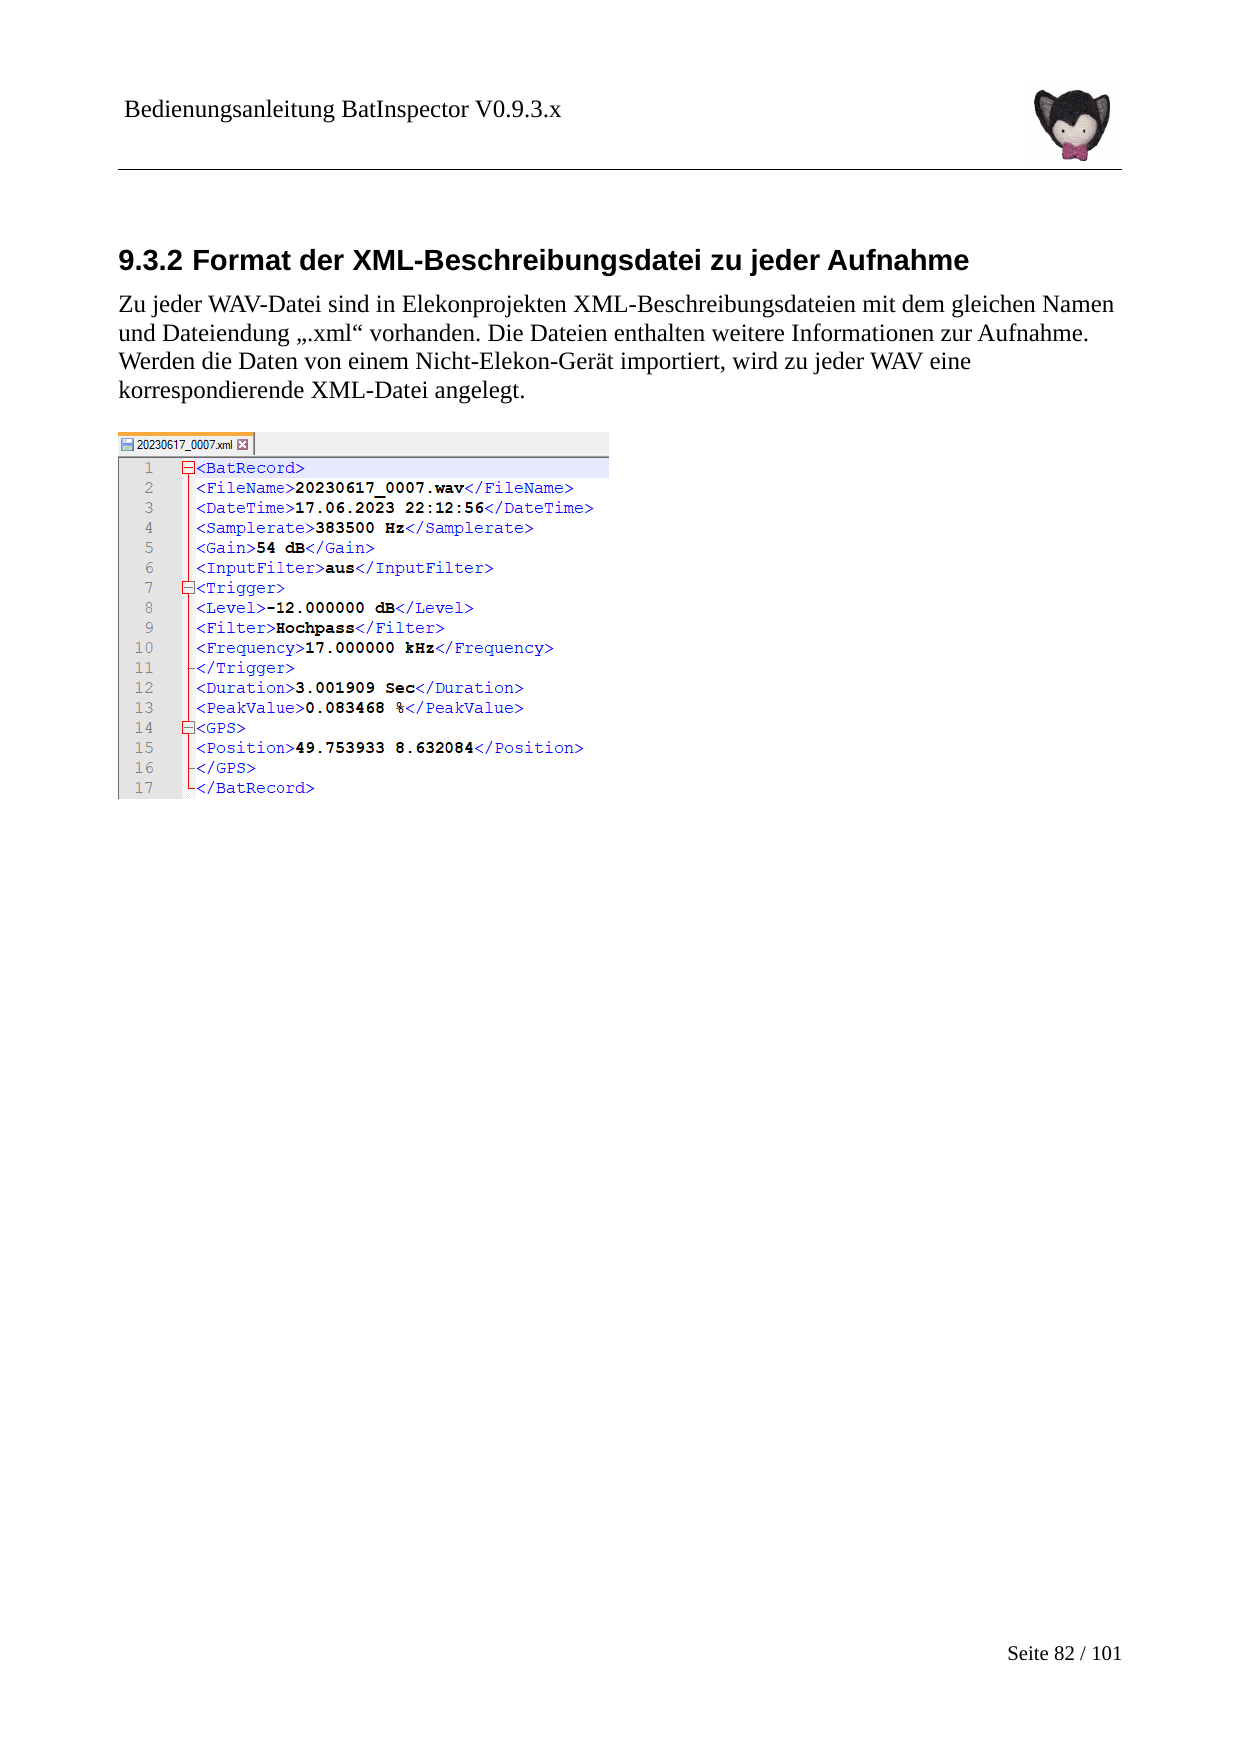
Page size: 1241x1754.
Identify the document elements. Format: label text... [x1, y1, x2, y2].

picture [118, 432, 609, 799]
text Zu jeder WAV-Datei sind in Elekonprojekten XML-Beschreibungsdateien mit dem gleichen Namen und Dateiendung „.xml“ vorhanden. Die Dateien enthalten weitere Informationen zur Aufnahme. Werden die Daten von einem Nicht-Elekon-Gerät importiert, wird zu jeder WAV eine korrespondierende XML-Datei angelegt. [118, 289, 1122, 404]
subtitle Format der XML-Beschreibungsdatei zu jeder Aufnahme [118, 243, 1122, 276]
picture [1030, 80, 1119, 169]
